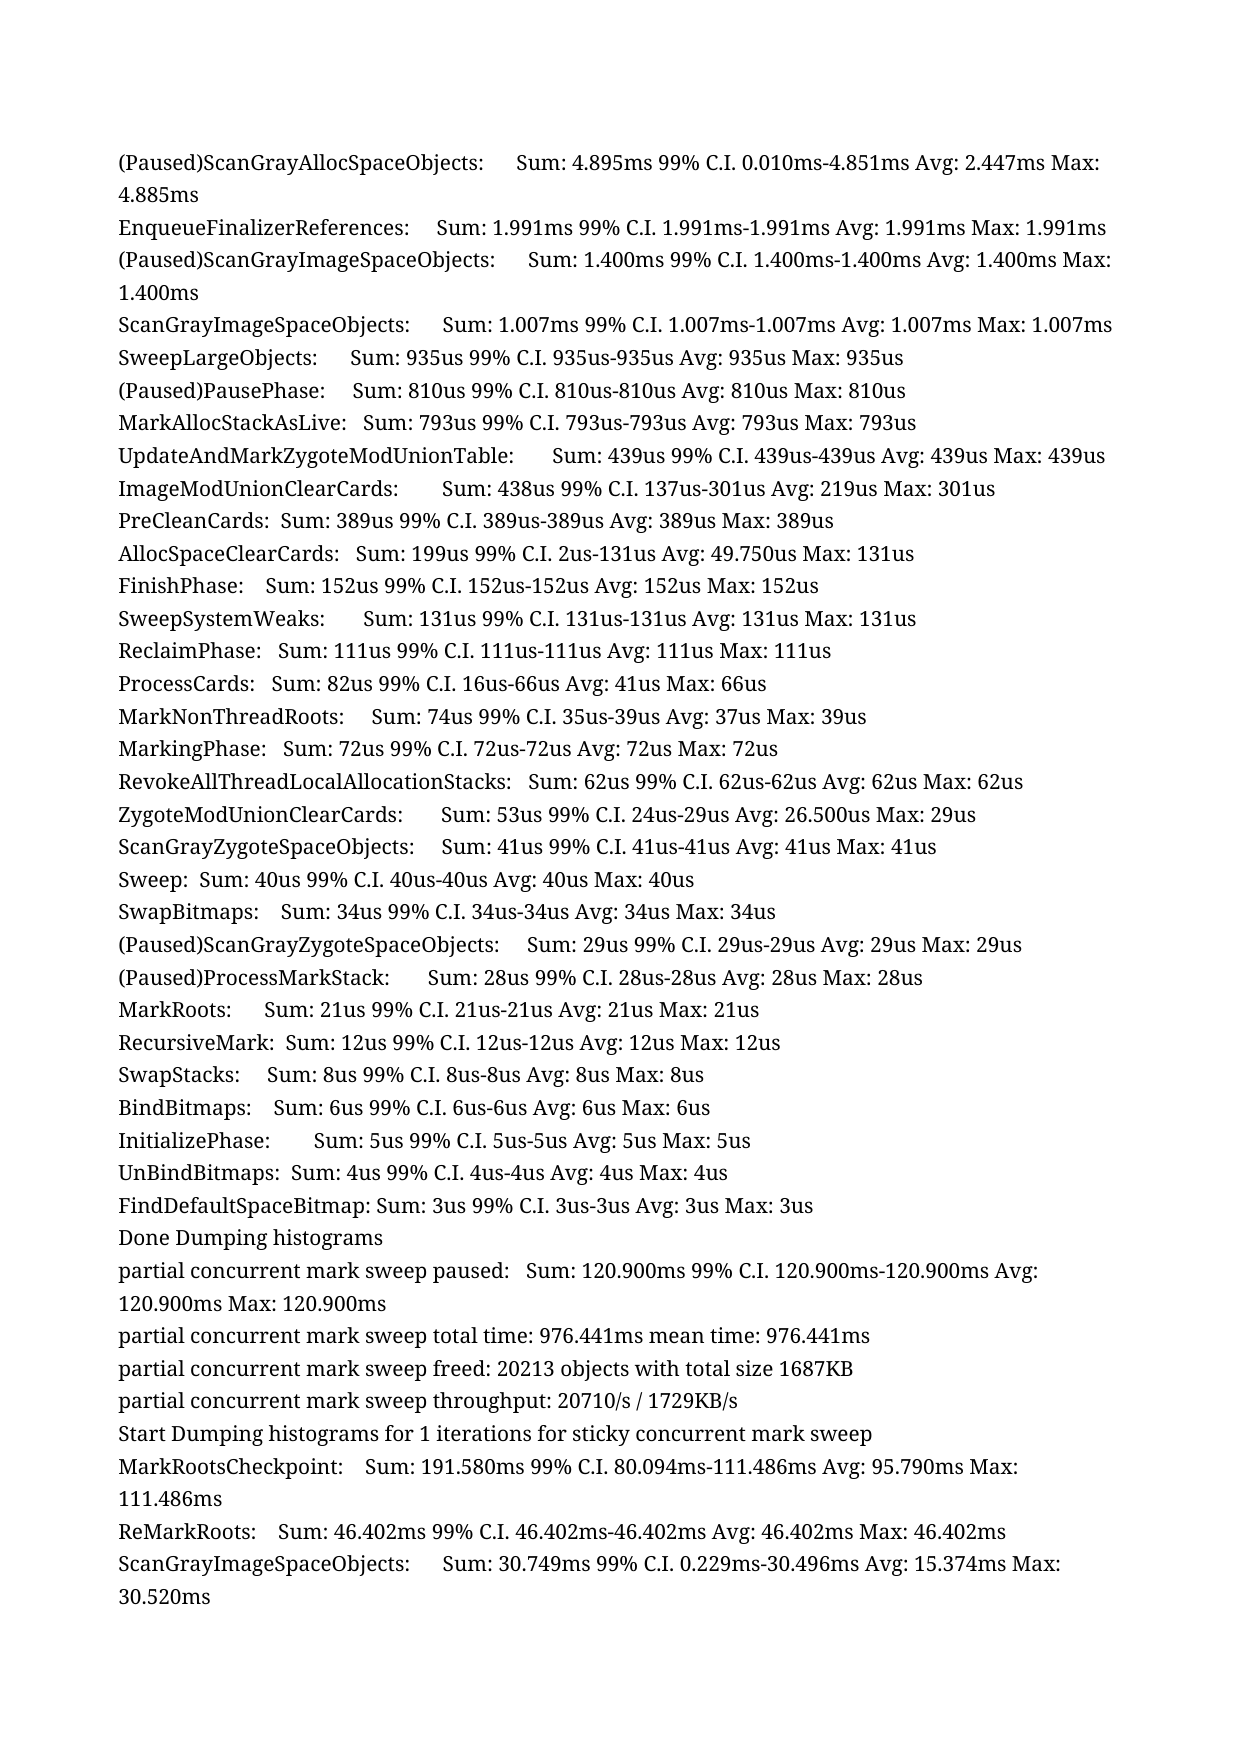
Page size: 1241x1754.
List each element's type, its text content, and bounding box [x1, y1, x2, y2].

text ScanGrayImageSpaceObjects: Sum: 30.749ms 99% C.I. 0.229ms-30.496ms Avg: 15.374ms Max: 30.520ms [118, 1549, 1122, 1611]
text BindBitmaps: Sum: 6us 99% C.I. 6us-6us Avg: 6us Max: 6us [118, 1093, 1122, 1122]
text EnqueueFinalizerReferences: Sum: 1.991ms 99% C.I. 1.991ms-1.991ms Avg: 1.991ms Max: 1.991ms [118, 213, 1122, 241]
text (Paused)ScanGrayZygoteSpaceObjects: Sum: 29us 99% C.I. 29us-29us Avg: 29us Max: 29us [118, 930, 1122, 958]
text PreCleanCards: Sum: 389us 99% C.I. 389us-389us Avg: 389us Max: 389us [118, 506, 1122, 535]
text AllocSpaceClearCards: Sum: 199us 99% C.I. 2us-131us Avg: 49.750us Max: 131us [118, 539, 1122, 567]
text (Paused)ScanGrayImageSpaceObjects: Sum: 1.400ms 99% C.I. 1.400ms-1.400ms Avg: 1.400ms Max: 1.400ms [118, 245, 1122, 306]
text MarkNonThreadRoots: Sum: 74us 99% C.I. 35us-39us Avg: 37us Max: 39us [118, 702, 1122, 730]
text (Paused)PausePhase: Sum: 810us 99% C.I. 810us-810us Avg: 810us Max: 810us [118, 376, 1122, 404]
text partial concurrent mark sweep paused: Sum: 120.900ms 99% C.I. 120.900ms-120.900ms Avg: 120.900ms Max: 120.900ms [118, 1256, 1122, 1317]
text Start Dumping histograms for 1 iterations for sticky concurrent mark sweep [118, 1419, 1122, 1448]
text ReMarkRoots: Sum: 46.402ms 99% C.I. 46.402ms-46.402ms Avg: 46.402ms Max: 46.402ms [118, 1517, 1122, 1545]
text Done Dumping histograms [118, 1223, 1122, 1252]
text MarkRootsCheckpoint: Sum: 191.580ms 99% C.I. 80.094ms-111.486ms Avg: 95.790ms Max: 111.486ms [118, 1452, 1122, 1513]
text UnBindBitmaps: Sum: 4us 99% C.I. 4us-4us Avg: 4us Max: 4us [118, 1158, 1122, 1187]
text MarkingPhase: Sum: 72us 99% C.I. 72us-72us Avg: 72us Max: 72us [118, 734, 1122, 763]
text FindDefaultSpaceBitmap: Sum: 3us 99% C.I. 3us-3us Avg: 3us Max: 3us [118, 1191, 1122, 1219]
text partial concurrent mark sweep freed: 20213 objects with total size 1687KB [118, 1354, 1122, 1382]
text SwapBitmaps: Sum: 34us 99% C.I. 34us-34us Avg: 34us Max: 34us [118, 897, 1122, 926]
text partial concurrent mark sweep throughput: 20710/s / 1729KB/s [118, 1387, 1122, 1415]
text RecursiveMark: Sum: 12us 99% C.I. 12us-12us Avg: 12us Max: 12us [118, 1028, 1122, 1056]
text MarkRoots: Sum: 21us 99% C.I. 21us-21us Avg: 21us Max: 21us [118, 995, 1122, 1024]
text SwapStacks: Sum: 8us 99% C.I. 8us-8us Avg: 8us Max: 8us [118, 1061, 1122, 1089]
text ImageModUnionClearCards: Sum: 438us 99% C.I. 137us-301us Avg: 219us Max: 301us [118, 474, 1122, 502]
text ProcessCards: Sum: 82us 99% C.I. 16us-66us Avg: 41us Max: 66us [118, 669, 1122, 698]
text RevokeAllThreadLocalAllocationStacks: Sum: 62us 99% C.I. 62us-62us Avg: 62us Max: 62us [118, 767, 1122, 796]
text partial concurrent mark sweep total time: 976.441ms mean time: 976.441ms [118, 1321, 1122, 1350]
text ZygoteModUnionClearCards: Sum: 53us 99% C.I. 24us-29us Avg: 26.500us Max: 29us [118, 800, 1122, 828]
text ReclaimPhase: Sum: 111us 99% C.I. 111us-111us Avg: 111us Max: 111us [118, 637, 1122, 665]
text (Paused)ScanGrayAllocSpaceObjects: Sum: 4.895ms 99% C.I. 0.010ms-4.851ms Avg: 2.447ms Max: 4.885ms [118, 148, 1122, 209]
text InitializePhase: Sum: 5us 99% C.I. 5us-5us Avg: 5us Max: 5us [118, 1126, 1122, 1154]
text ScanGrayImageSpaceObjects: Sum: 1.007ms 99% C.I. 1.007ms-1.007ms Avg: 1.007ms Max: 1.007ms [118, 311, 1122, 339]
text UpdateAndMarkZygoteModUnionTable: Sum: 439us 99% C.I. 439us-439us Avg: 439us Max: 439us [118, 441, 1122, 469]
text MarkAllocStackAsLive: Sum: 793us 99% C.I. 793us-793us Avg: 793us Max: 793us [118, 408, 1122, 437]
text SweepSystemWeaks: Sum: 131us 99% C.I. 131us-131us Avg: 131us Max: 131us [118, 604, 1122, 632]
text FinishPhase: Sum: 152us 99% C.I. 152us-152us Avg: 152us Max: 152us [118, 571, 1122, 600]
text Sweep: Sum: 40us 99% C.I. 40us-40us Avg: 40us Max: 40us [118, 865, 1122, 893]
text ScanGrayZygoteSpaceObjects: Sum: 41us 99% C.I. 41us-41us Avg: 41us Max: 41us [118, 832, 1122, 861]
text (Paused)ProcessMarkStack: Sum: 28us 99% C.I. 28us-28us Avg: 28us Max: 28us [118, 963, 1122, 991]
text SweepLargeObjects: Sum: 935us 99% C.I. 935us-935us Avg: 935us Max: 935us [118, 343, 1122, 372]
